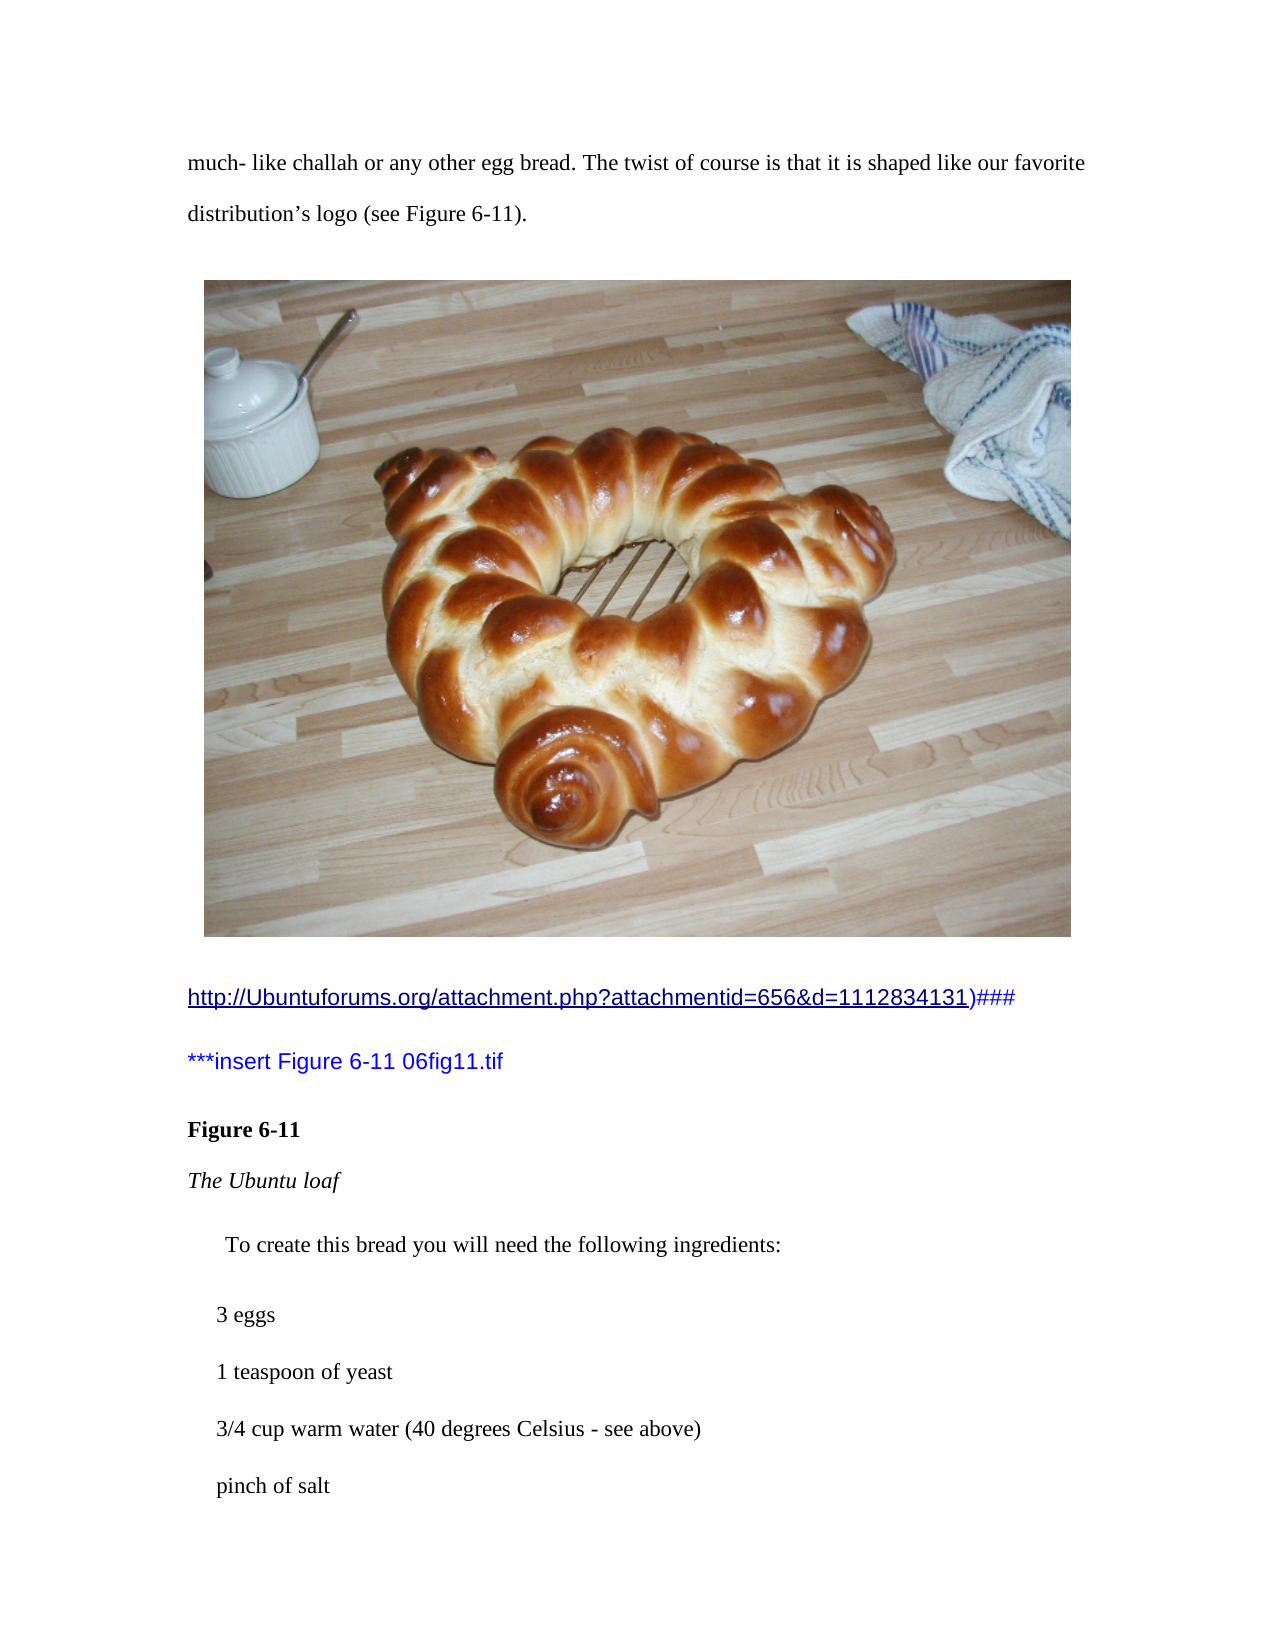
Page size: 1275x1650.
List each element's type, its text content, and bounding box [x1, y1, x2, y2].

text pinch of salt [216, 1473, 1012, 1499]
text 3 eggs [216, 1302, 1012, 1327]
text 1 teaspoon of yeast [216, 1359, 1012, 1384]
text To create this bread you will need the following ingredients: [187, 1232, 1087, 1257]
picture [204, 280, 1071, 937]
text Figure 6-11 [187, 1117, 1087, 1143]
text http://Ubuntuforums.org/attachment.php?attachmentid=656&d=1112834131)### [187, 984, 1087, 1010]
text much- like challah or any other egg bread. The twist of course is that it is shaped like our favorite distribution’s logo (see Figure 6-11). [187, 150, 1087, 227]
text The Ubuntu loaf [187, 1168, 1087, 1194]
text 3/4 cup warm water (40 degrees Celsius - see above) [216, 1416, 1012, 1442]
text ***insert Figure 6-11 06fig11.tif [187, 1048, 1087, 1074]
